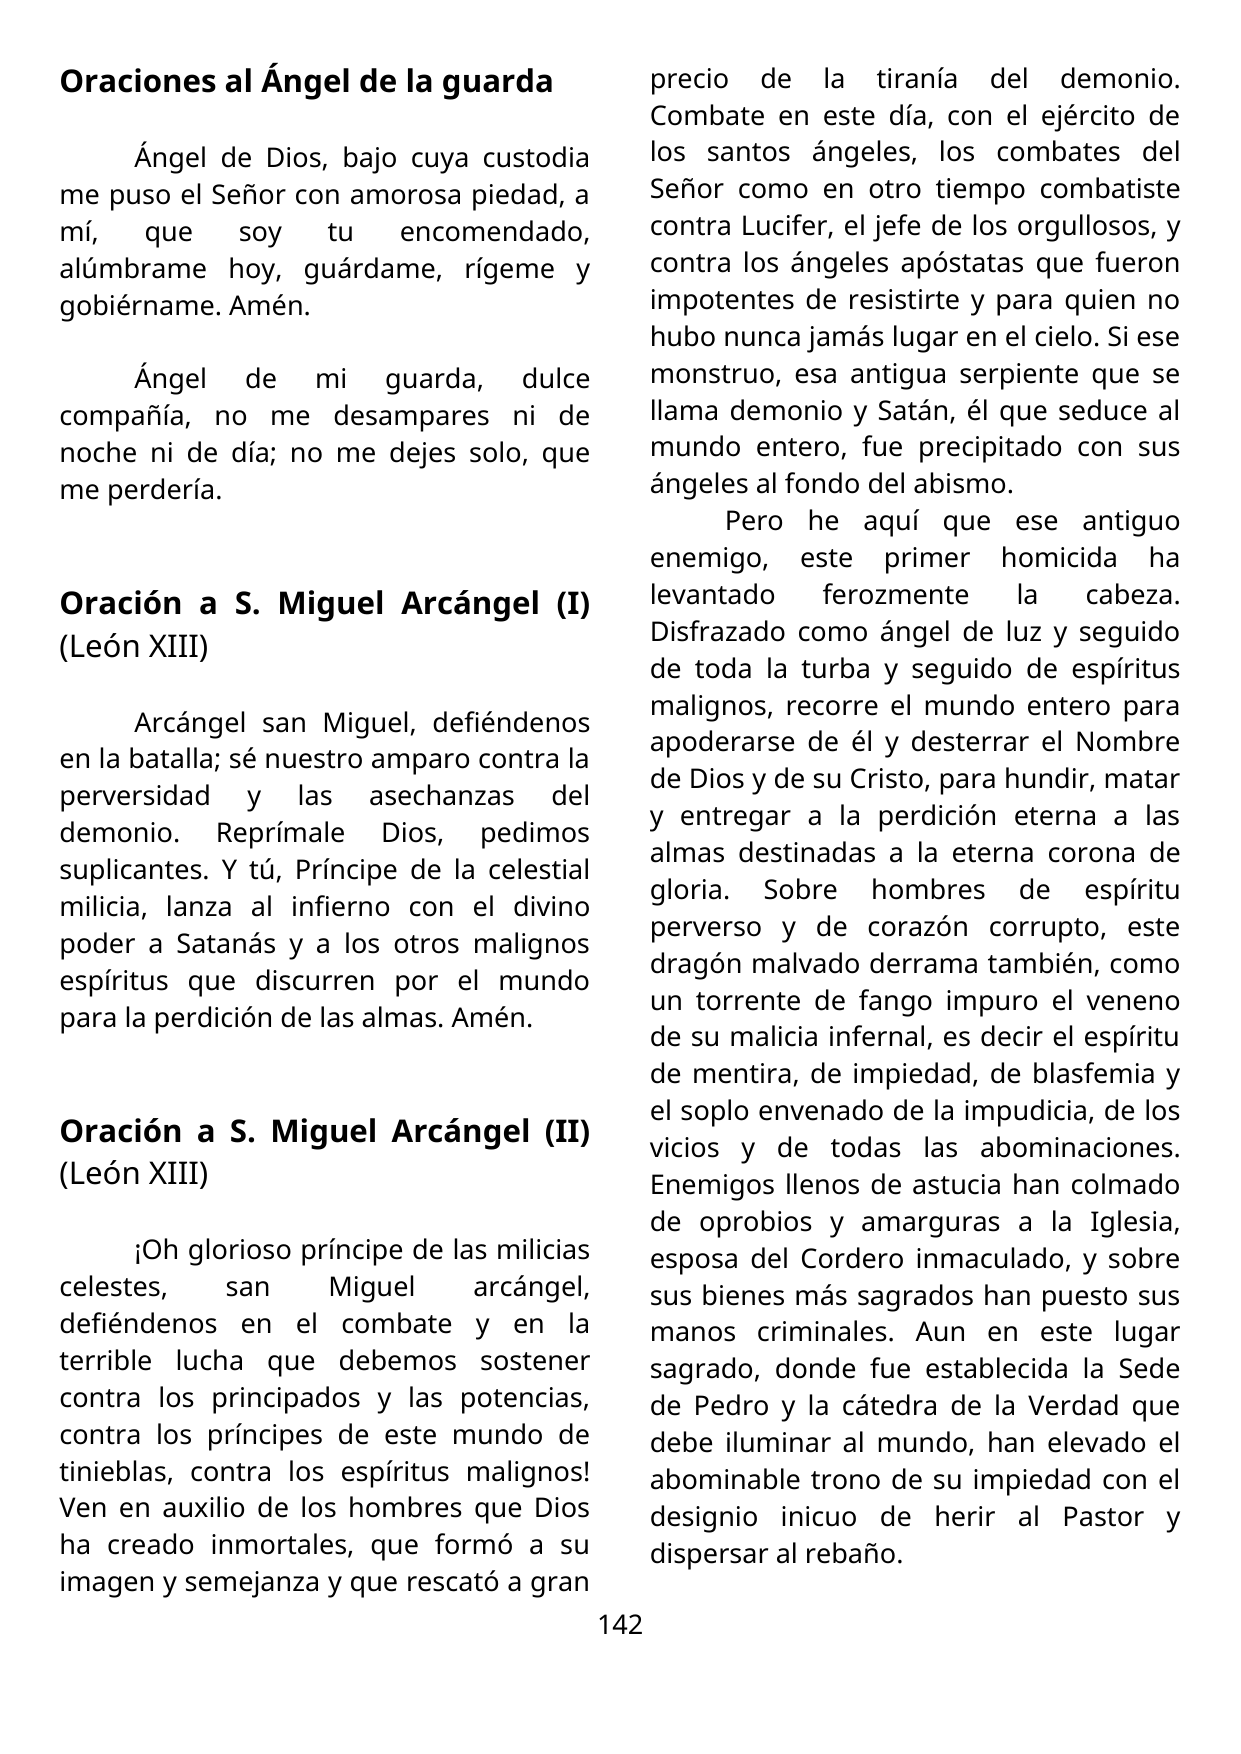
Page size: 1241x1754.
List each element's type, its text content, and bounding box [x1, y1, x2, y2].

subtitle Oración a S. Miguel Arcángel (I) (León XIII) [59, 581, 591, 666]
subtitle Ángel de Dios, bajo cuya custodia me puso el Señor con amorosa piedad, a mí, que soy tu encomendado, alúmbrame hoy, guárdame, rígeme y gobiérname. Amén. [59, 138, 591, 323]
subtitle Pero he aquí que ese antiguo enemigo, este primer homicida ha levantado ferozmente la cabeza. Disfrazado como ángel de luz y seguido de toda la turba y seguido de espíritus malignos, recorre el mundo entero para apoderarse de él y desterrar el Nombre de Dios y de su Cristo, para hundir, matar y entregar a la perdición eterna a las almas destinadas a la eterna corona de gloria. Sobre hombres de espíritu perverso y de corazón corrupto, este dragón malvado derrama también, como un torrente de fango impuro el veneno de su malicia infernal, es decir el espíritu de mentira, de impiedad, de blasfemia y el soplo envenado de la impudicia, de los vicios y de todas las abominaciones. Enemigos llenos de astucia han colmado de oprobios y amarguras a la Iglesia, esposa del Cordero inmaculado, y sobre sus bienes más sagrados han puesto sus manos criminales. Aun en este lugar sagrado, donde fue establecida la Sede de Pedro y la cátedra de la Verdad que debe iluminar al mundo, han elevado el abominable trono de su impiedad con el designio inicuo de herir al Pastor y dispersar al rebaño. [649, 502, 1181, 1571]
subtitle Oraciones al Ángel de la guarda [59, 59, 591, 102]
subtitle Ángel de mi guarda, dulce compañía, no me desampares ni de noche ni de día; no me dejes solo, que me perdería. [59, 360, 591, 507]
subtitle Arcángel san Miguel, defiéndenos en la batalla; sé nuestro amparo contra la perversidad y las asechanzas del demonio. Reprímale Dios, pedimos suplicantes. Y tú, Príncipe de la celestial milicia, lanza al infierno con el divino poder a Satanás y a los otros malignos espíritus que discurren por el mundo para la perdición de las almas. Amén. [59, 703, 591, 1035]
subtitle Oración a S. Miguel Arcángel (II) (León XIII) [59, 1109, 591, 1194]
subtitle precio de la tiranía del demonio. Combate en este día, con el ejército de los santos ángeles, los combates del Señor como en otro tiempo combatiste contra Lucifer, el jefe de los orgullosos, y contra los ángeles apóstatas que fueron impotentes de resistirte y para quien no hubo nunca jamás lugar en el cielo. Si ese monstruo, esa antigua serpiente que se llama demonio y Satán, él que seduce al mundo entero, fue precipitado con sus ángeles al fondo del abismo. [649, 59, 1181, 502]
subtitle ¡Oh glorioso príncipe de las milicias celestes, san Miguel arcángel, defiéndenos en el combate y en la terrible lucha que debemos sostener contra los principados y las potencias, contra los príncipes de este mundo de tinieblas, contra los espíritus malignos! Ven en auxilio de los hombres que Dios ha creado inmortales, que formó a su imagen y semejanza y que rescató a gran [59, 1231, 591, 1599]
